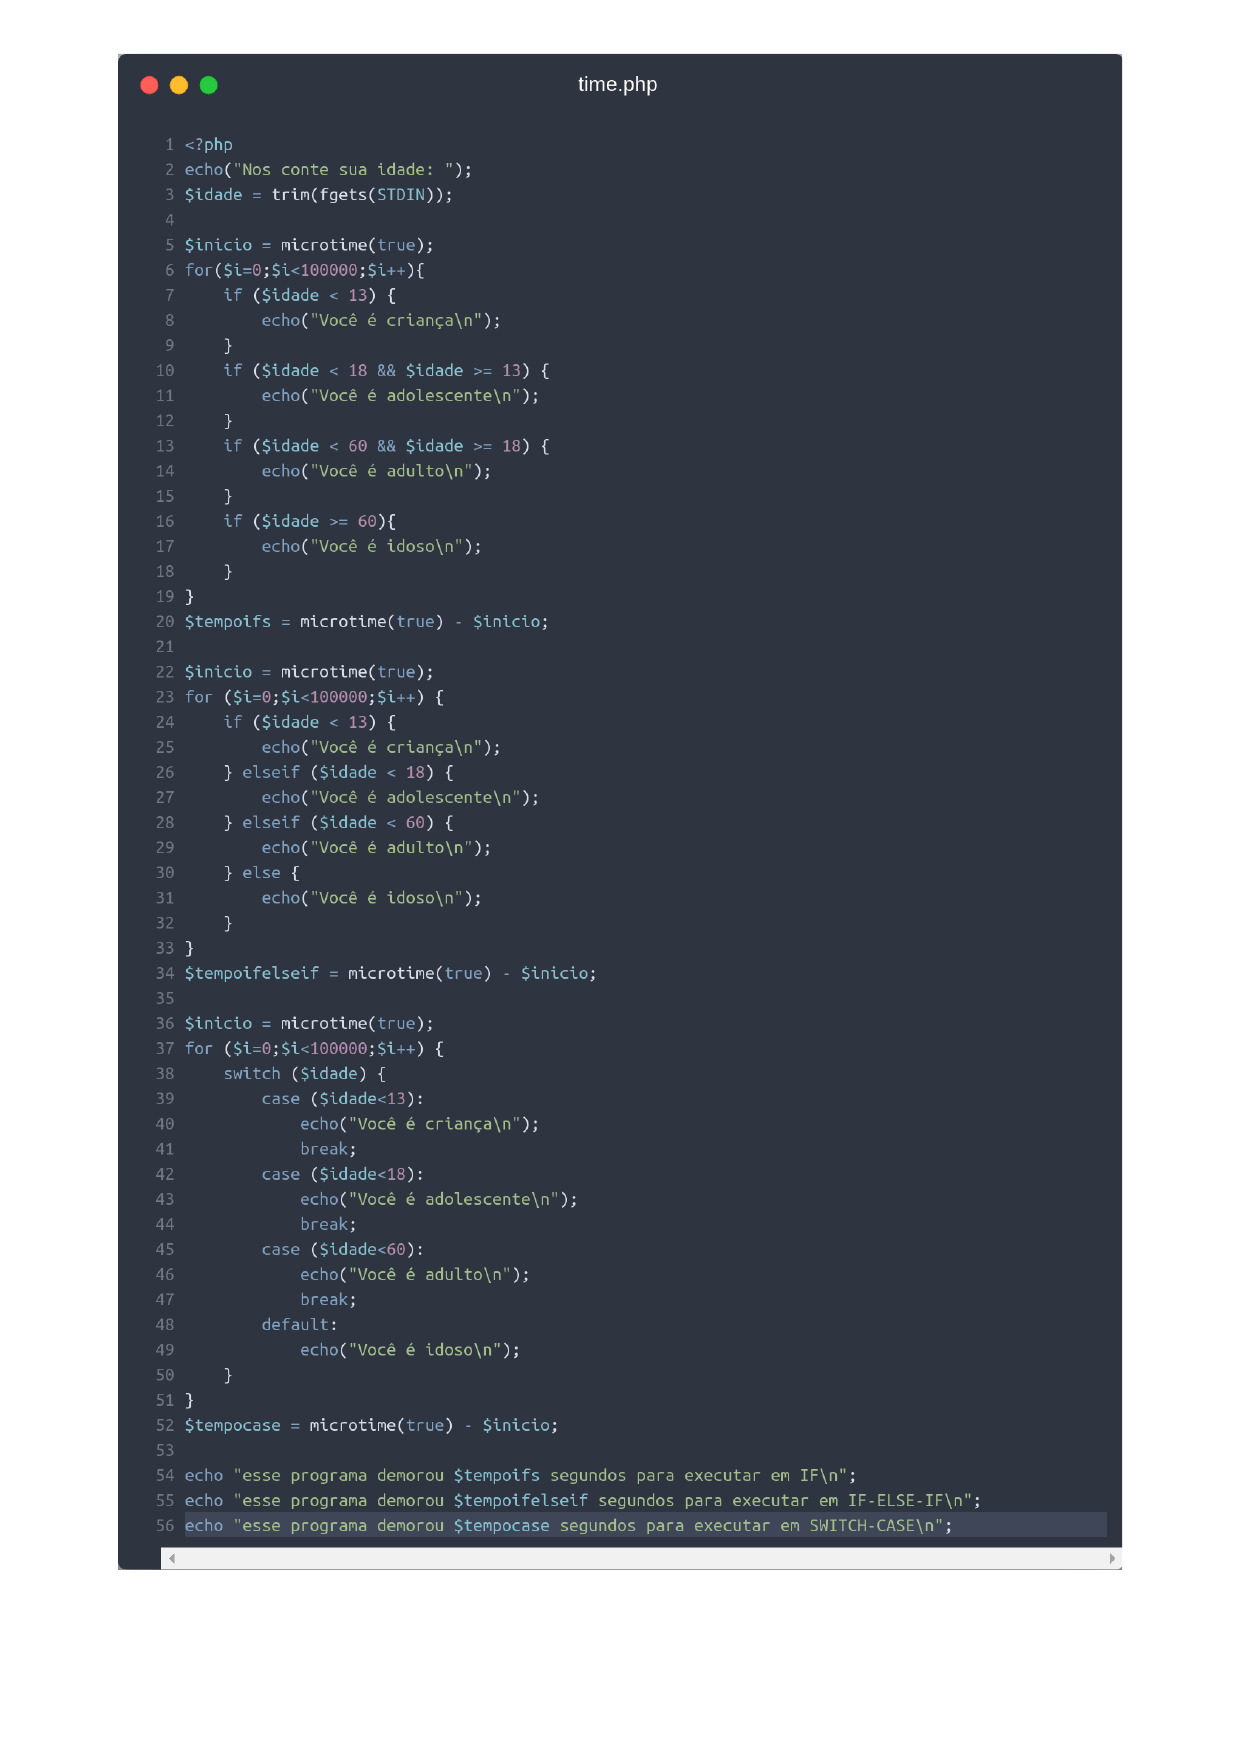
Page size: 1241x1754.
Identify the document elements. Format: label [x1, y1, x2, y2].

picture [118, 53, 1123, 1570]
